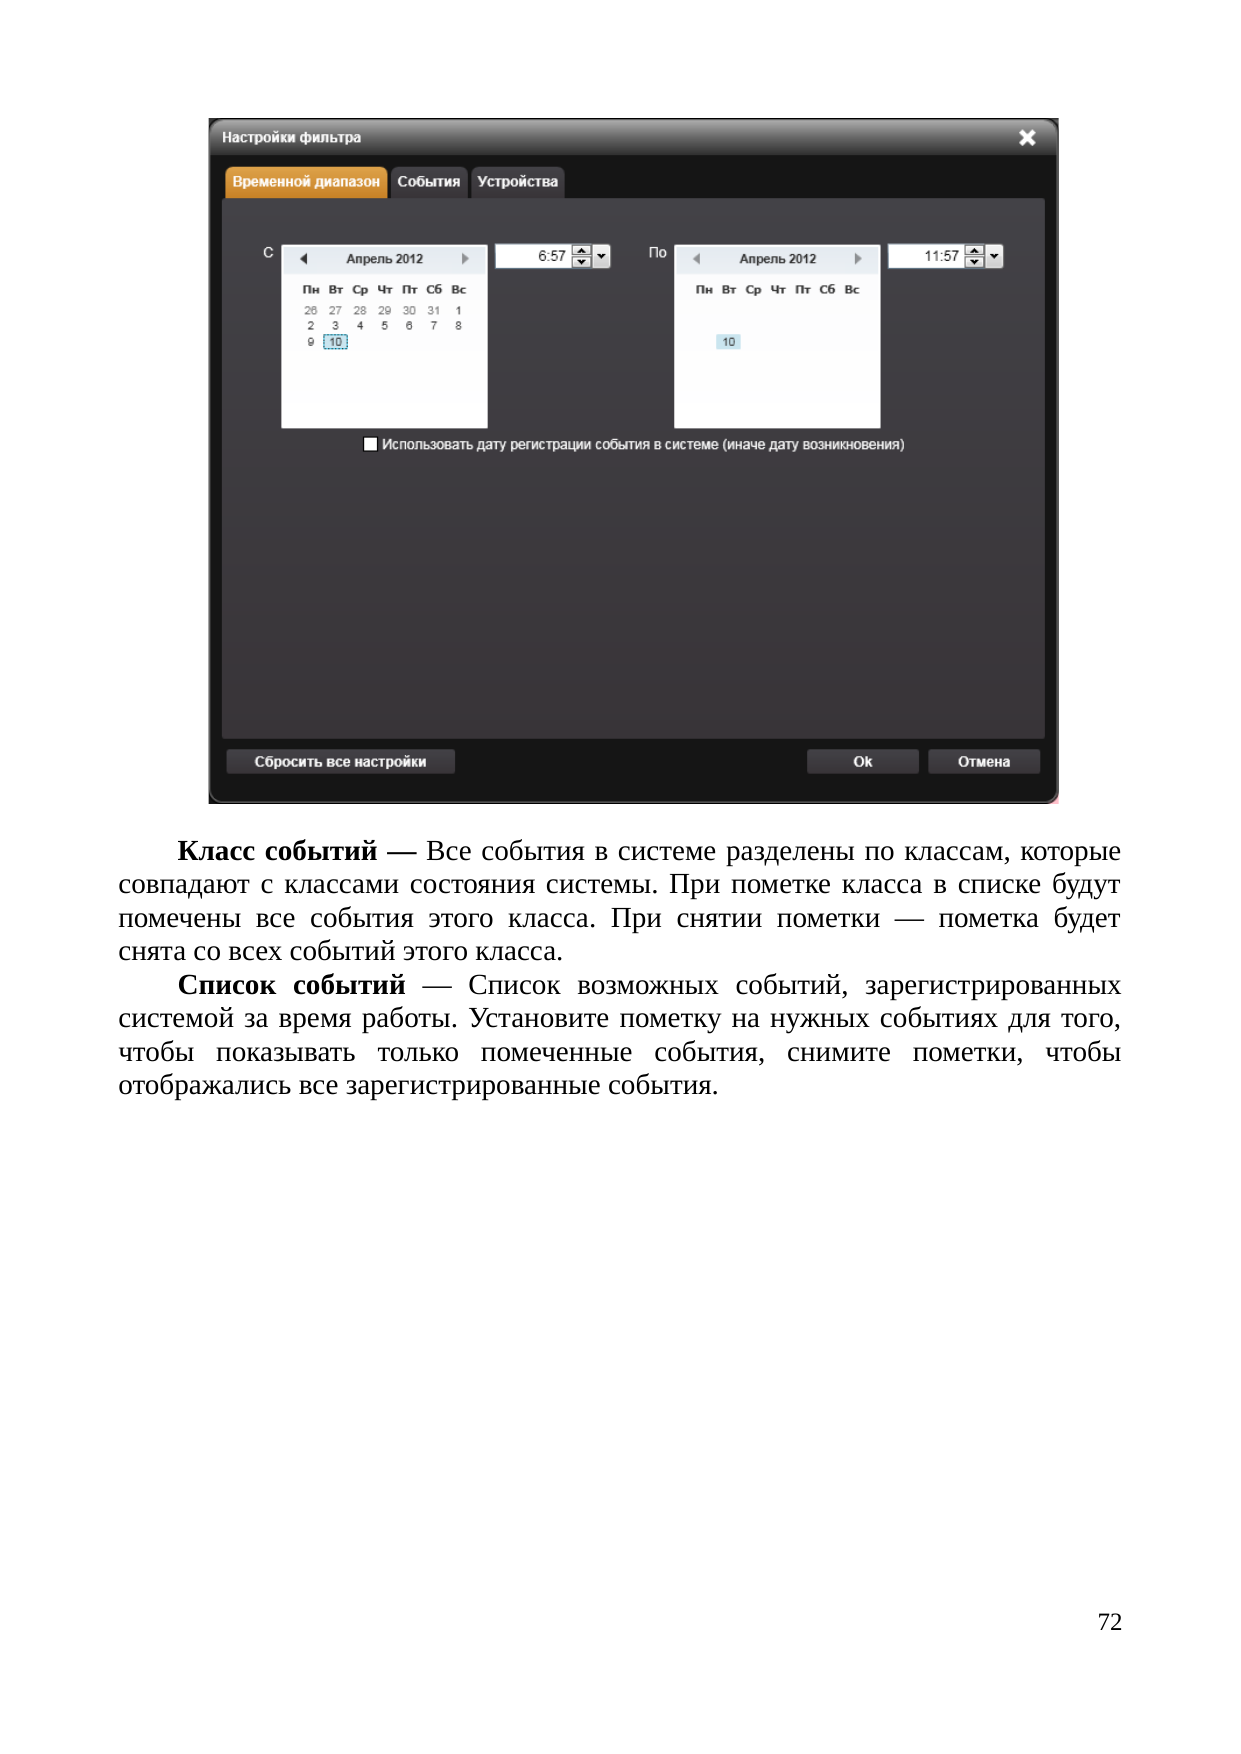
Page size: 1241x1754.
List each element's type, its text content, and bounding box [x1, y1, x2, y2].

text Класс событий — Все события в системе разделены по классам, которые совпадают с классами состояния системы. При пометке класса в списке будут помечены все события этого класса. При снятии пометки — пометка будет снята со всех событий этого класса. [118, 804, 1122, 967]
picture [208, 118, 1059, 804]
text Список событий — Список возможных событий, зарегистрированных системой за время работы. Установите пометку на нужных событиях для того, чтобы показывать только помеченные события, снимите пометки, чтобы отображались все зарегистрированные события. [118, 967, 1122, 1101]
